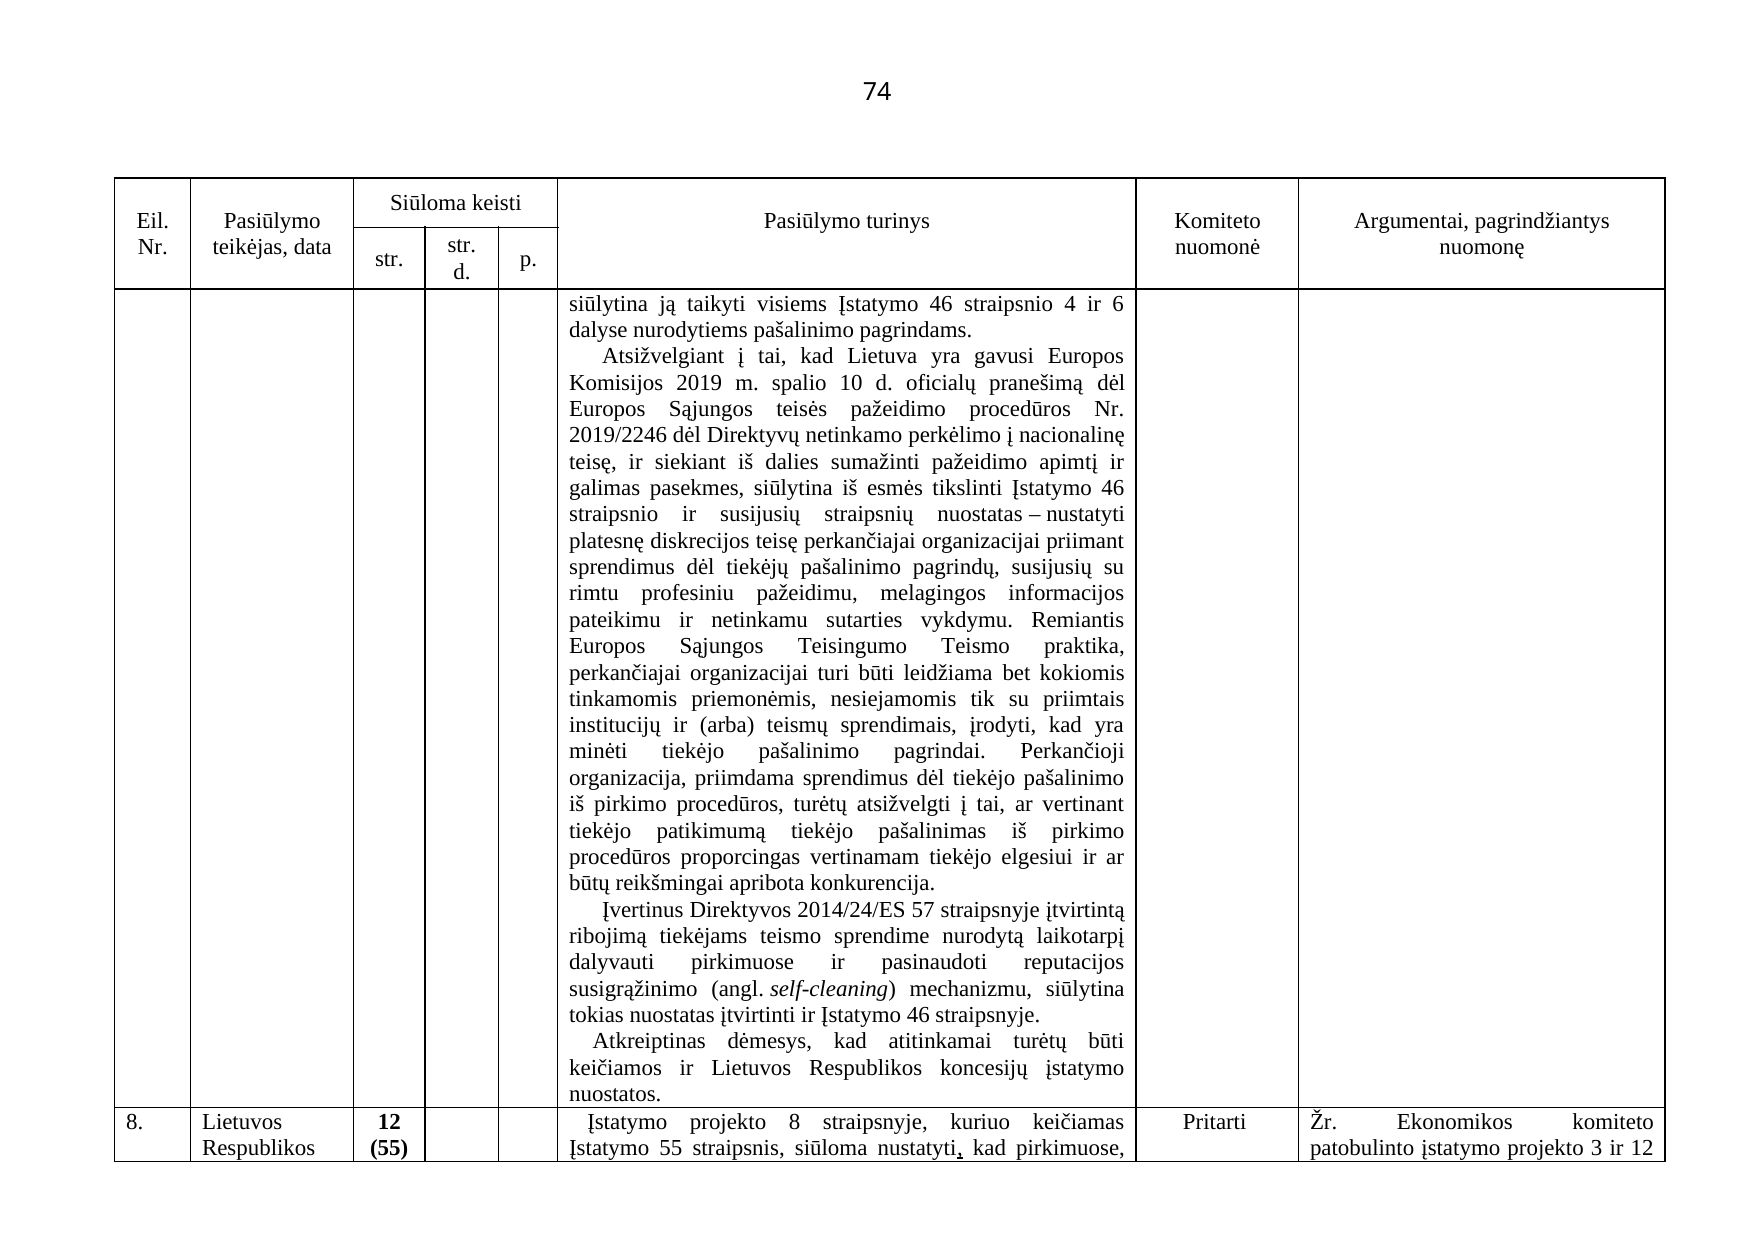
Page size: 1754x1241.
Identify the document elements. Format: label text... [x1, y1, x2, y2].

table_cell [115, 290, 190, 1107]
table_cell p. [499, 228, 557, 288]
table_header Siūloma keisti [354, 179, 557, 226]
table_cell Įstatymo projekto 8 straipsnyje, kuriuo keičiamas Įstatymo 55 straipsnis, siūloma nustatyti, kad pirkimuose, [558, 1108, 1135, 1161]
table_header Pasiūlymo turinys [558, 179, 1135, 288]
table_cell 8. [115, 1108, 190, 1161]
table_cell Žr. Ekonomikos komiteto patobulinto įstatymo projekto 3 ir 12 [1299, 1108, 1664, 1161]
table_cell str. d. [426, 228, 498, 288]
table_cell Lietuvos Respublikos [191, 1108, 353, 1161]
table_header Eil. Nr. [115, 179, 190, 288]
table_cell [499, 1108, 557, 1161]
table_cell [426, 290, 498, 1107]
table_cell 12 (55) [354, 1108, 424, 1161]
table_cell siūlytina ją taikyti visiems Įstatymo 46 straipsnio 4 ir 6 dalyse nurodytiems pašalinimo pagrindams. Atsižvelgiant į tai, kad Lietuva yra gavusi Europos Komisijos 2019 m. spalio 10 d. oficialų pranešimą dėl Europos Sąjungos teisės pažeidimo procedūros Nr. 2019/2246 dėl Direktyvų netinkamo perkėlimo į nacionalinę teisę, ir siekiant iš dalies sumažinti pažeidimo apimtį ir galimas pasekmes, siūlytina iš esmės tikslinti Įstatymo 46 straipsnio ir susijusių straipsnių nuostatas – nustatyti platesnę diskrecijos teisę perkančiajai organizacijai priimant sprendimus dėl tiekėjų pašalinimo pagrindų, susijusių su rimtu profesiniu pažeidimu, melagingos informacijos pateikimu ir netinkamu sutarties vykdymu. Remiantis Europos Sąjungos Teisingumo Teismo praktika, perkančiajai organizacijai turi būti leidžiama bet kokiomis tinkamomis priemonėmis, nesiejamomis tik su priimtais institucijų ir (arba) teismų sprendimais, įrodyti, kad yra minėti tiekėjo pašalinimo pagrindai. Perkančioji organizacija, priimdama sprendimus dėl tiekėjo pašalinimo iš pirkimo procedūros, turėtų atsižvelgti į tai, ar vertinant tiekėjo patikimumą tiekėjo pašalinimas iš pirkimo procedūros proporcingas vertinamam tiekėjo elgesiui ir ar būtų reikšmingai apribota konkurencija. Įvertinus Direktyvos 2014/24/ES 57 straipsnyje įtvirtintą ribojimą tiekėjams teismo sprendime nurodytą laikotarpį dalyvauti pirkimuose ir pasinaudoti reputacijos susigrąžinimo (angl. self-cleaning) mechanizmu, siūlytina tokias nuostatas įtvirtinti ir Įstatymo 46 straipsnyje. Atkreiptinas dėmesys, kad atitinkamai turėtų būti keičiamos ir Lietuvos Respublikos koncesijų įstatymo nuostatos. [558, 290, 1135, 1107]
table_cell Pritarti [1137, 1108, 1298, 1161]
table_header Komiteto nuomonė [1137, 179, 1298, 288]
table_cell [1137, 290, 1298, 1107]
table_cell [499, 290, 557, 1107]
table_header Pasiūlymo teikėjas, data [191, 179, 353, 288]
table_header Argumentai, pagrindžiantys nuomonę [1299, 179, 1664, 288]
table_cell [1299, 290, 1664, 1107]
table_cell [191, 290, 353, 1107]
table_cell [426, 1108, 498, 1161]
table_cell str. [354, 228, 424, 288]
table_cell [354, 290, 424, 1107]
